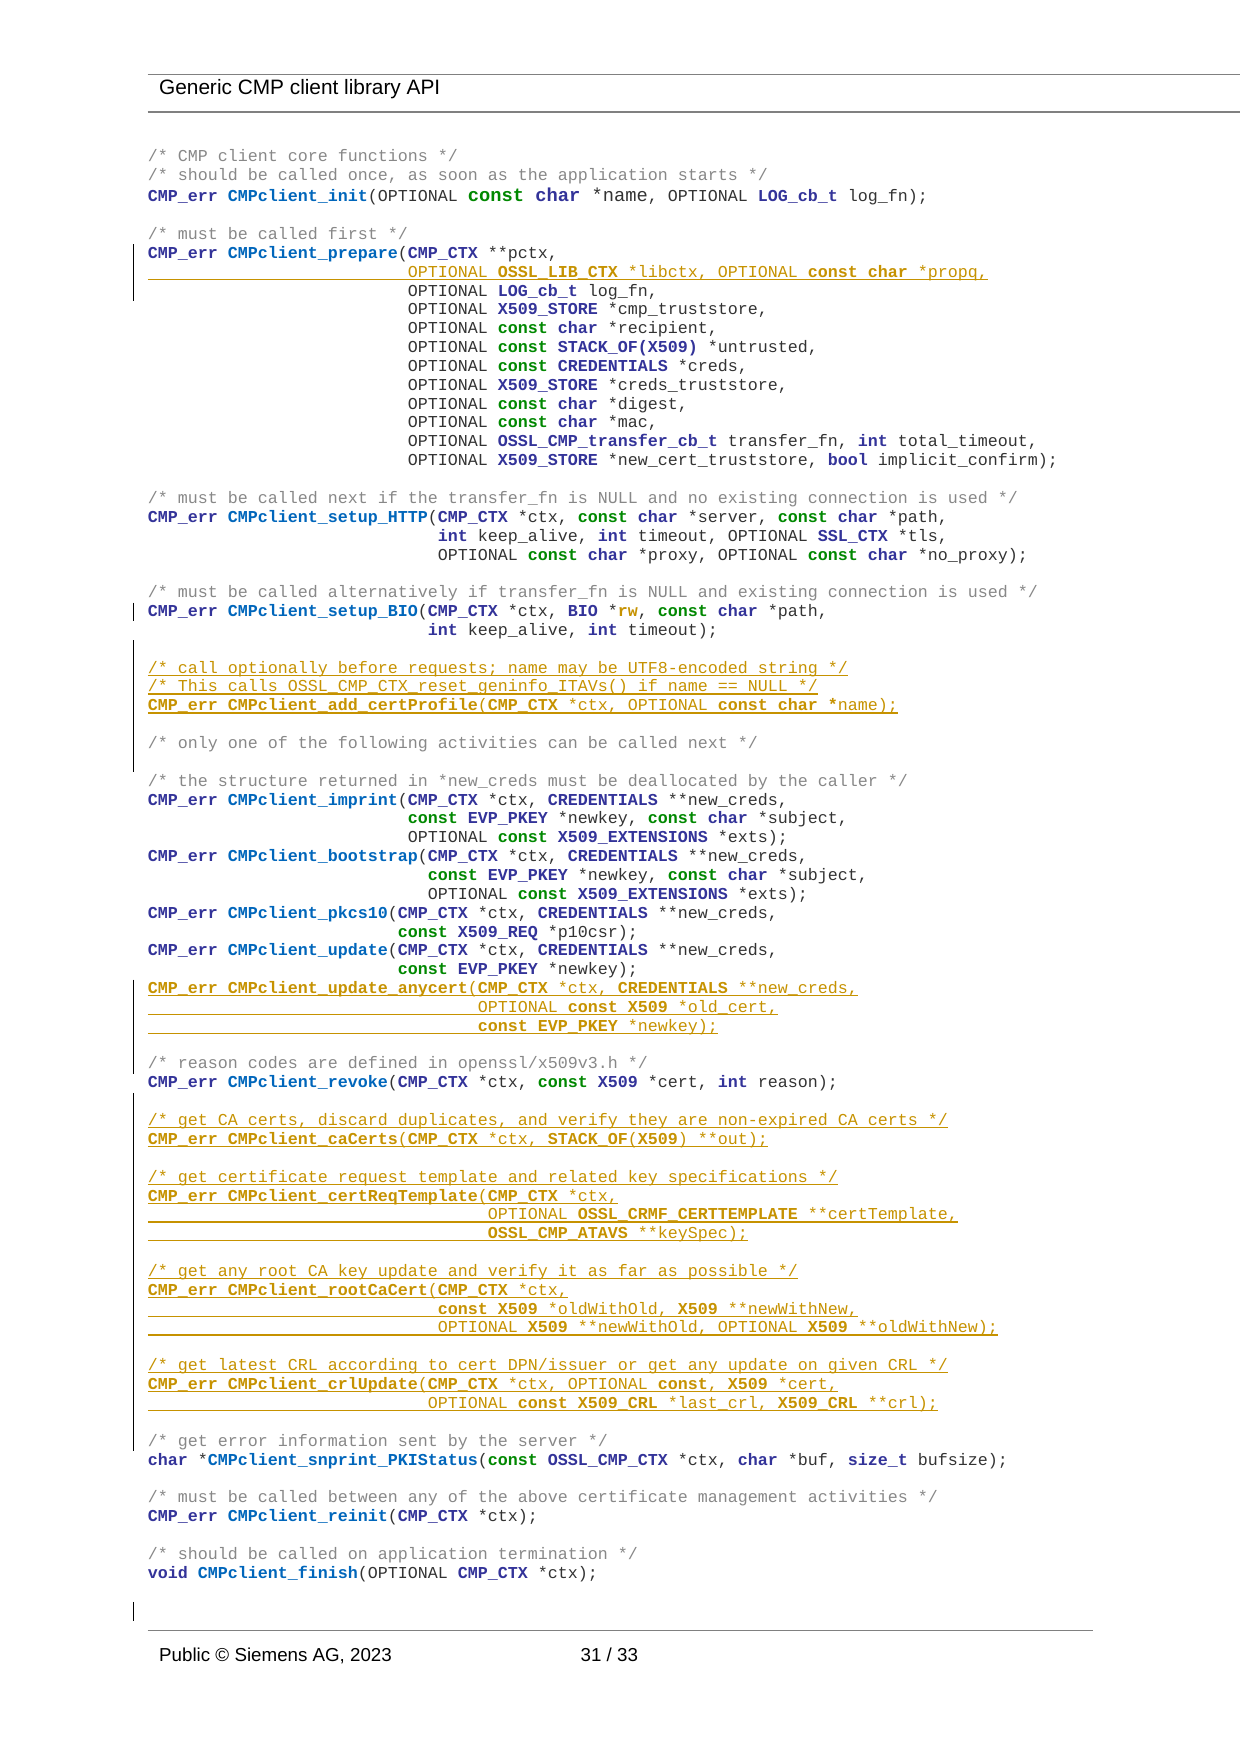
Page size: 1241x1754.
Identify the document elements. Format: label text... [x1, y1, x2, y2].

text CMP_err CMPclient_crlUpdate(CMP_CTX *ctx, OPTIONAL const, X509 *cert, [148, 1376, 1092, 1394]
text const X509_REQ *p10csr); [148, 923, 1092, 942]
text const EVP_PKEY *newkey); [148, 1017, 1092, 1036]
text CMP_err CMPclient_revoke(CMP_CTX *ctx, const X509 *cert, int reason); [148, 1074, 1092, 1093]
text CMP_err CMPclient_init(OPTIONAL const char *name, OPTIONAL LOG_cb_t log_fn); [148, 185, 1092, 207]
text OPTIONAL const CREDENTIALS *creds, [148, 357, 1092, 376]
text const EVP_PKEY *newkey, const char *subject, [148, 810, 1092, 829]
text CMP_err CMPclient_add_certProfile(CMP_CTX *ctx, OPTIONAL const char *name); [148, 697, 1092, 716]
text /* must be called between any of the above certificate management activities */ [148, 1489, 1092, 1508]
text /* must be called next if the transfer_fn is NULL and no existing connection is used */ [148, 489, 1092, 508]
text CMP_err CMPclient_caCerts(CMP_CTX *ctx, STACK_OF(X509) **out); [148, 1131, 1092, 1149]
text /* CMP client core functions */ /* should be called once, as soon as the application starts */ [148, 148, 1092, 185]
text /* get error information sent by the server */ [148, 1432, 1092, 1451]
text OPTIONAL const char *mac, [148, 414, 1092, 433]
text OPTIONAL X509_STORE *new_cert_truststore, bool implicit_confirm); [148, 452, 1092, 471]
text CMP_err CMPclient_imprint(CMP_CTX *ctx, CREDENTIALS **new_creds, [148, 791, 1092, 810]
text /* should be called on application termination */ [148, 1545, 1092, 1564]
text /* get CA certs, discard duplicates, and verify they are non-expired CA certs */ [148, 1112, 1092, 1131]
text OPTIONAL LOG_cb_t log_fn, [148, 282, 1092, 301]
text OPTIONAL X509_STORE *cmp_truststore, [148, 301, 1092, 320]
text CMP_err CMPclient_reinit(CMP_CTX *ctx); [148, 1508, 1092, 1526]
text OPTIONAL const char *digest, [148, 395, 1092, 414]
text /* get any root CA key update and verify it as far as possible */ [148, 1262, 1092, 1281]
text const EVP_PKEY *newkey, const char *subject, [148, 867, 1092, 885]
text OPTIONAL const X509_EXTENSIONS *exts); [148, 829, 1092, 848]
text CMP_err CMPclient_rootCaCert(CMP_CTX *ctx, [148, 1281, 1092, 1300]
text char *CMPclient_snprint_PKIStatus(const OSSL_CMP_CTX *ctx, char *buf, size_t bufsize); [148, 1451, 1092, 1470]
text CMP_err CMPclient_certReqTemplate(CMP_CTX *ctx, [148, 1187, 1092, 1206]
text OPTIONAL OSSL_CMP_transfer_cb_t transfer_fn, int total_timeout, [148, 433, 1092, 452]
text /* get latest CRL according to cert DPN/issuer or get any update on given CRL */ [148, 1357, 1092, 1376]
text CMP_err CMPclient_update(CMP_CTX *ctx, CREDENTIALS **new_creds, [148, 942, 1092, 961]
text CMP_err CMPclient_setup_HTTP(CMP_CTX *ctx, const char *server, const char *path, [148, 508, 1092, 527]
text /* the structure returned in *new_creds must be deallocated by the caller */ [148, 772, 1092, 791]
text /* must be called first */ [148, 226, 1092, 244]
text /* call optionally before requests; name may be UTF8-encoded string */ [148, 640, 1092, 678]
text const EVP_PKEY *newkey); [148, 961, 1092, 980]
text OPTIONAL const X509 *old_cert, [148, 998, 1092, 1017]
text OPTIONAL const char *proxy, OPTIONAL const char *no_proxy); [148, 546, 1092, 565]
text int keep_alive, int timeout, OPTIONAL SSL_CTX *tls, [148, 527, 1092, 546]
text CMP_err CMPclient_bootstrap(CMP_CTX *ctx, CREDENTIALS **new_creds, [148, 848, 1092, 867]
text int keep_alive, int timeout); [148, 621, 1092, 640]
text CMP_err CMPclient_pkcs10(CMP_CTX *ctx, CREDENTIALS **new_creds, [148, 904, 1092, 923]
text CMP_err CMPclient_prepare(CMP_CTX **pctx, OPTIONAL OSSL_LIB_CTX *libctx, OPTIONAL const char *propq, [148, 244, 1092, 282]
text OPTIONAL const X509_CRL *last_crl, X509_CRL **crl); [148, 1394, 1092, 1413]
text /* This calls OSSL_CMP_CTX_reset_geninfo_ITAVs() if name == NULL */ [148, 678, 1092, 697]
text const X509 *oldWithOld, X509 **newWithNew, [148, 1300, 1092, 1319]
text /* reason codes are defined in openssl/x509v3.h */ [148, 1055, 1092, 1074]
text OPTIONAL const X509_EXTENSIONS *exts); [148, 885, 1092, 904]
text OPTIONAL X509 **newWithOld, OPTIONAL X509 **oldWithNew); [148, 1319, 1092, 1338]
text CMP_err CMPclient_setup_BIO(CMP_CTX *ctx, BIO *rw, const char *path, [148, 603, 1092, 621]
text OPTIONAL const STACK_OF(X509) *untrusted, [148, 339, 1092, 357]
text CMP_err CMPclient_update_anycert(CMP_CTX *ctx, CREDENTIALS **new_creds, [148, 980, 1092, 998]
text /* get certificate request template and related key specifications */ [148, 1168, 1092, 1187]
text OPTIONAL X509_STORE *creds_truststore, [148, 376, 1092, 395]
text void CMPclient_finish(OPTIONAL CMP_CTX *ctx); [148, 1564, 1092, 1583]
text OPTIONAL OSSL_CRMF_CERTTEMPLATE **certTemplate, [148, 1206, 1092, 1225]
text OSSL_CMP_ATAVS **keySpec); [148, 1225, 1092, 1244]
text /* must be called alternatively if transfer_fn is NULL and existing connection is used */ [148, 565, 1092, 603]
text OPTIONAL const char *recipient, [148, 320, 1092, 339]
text /* only one of the following activities can be called next */ [148, 734, 1092, 753]
